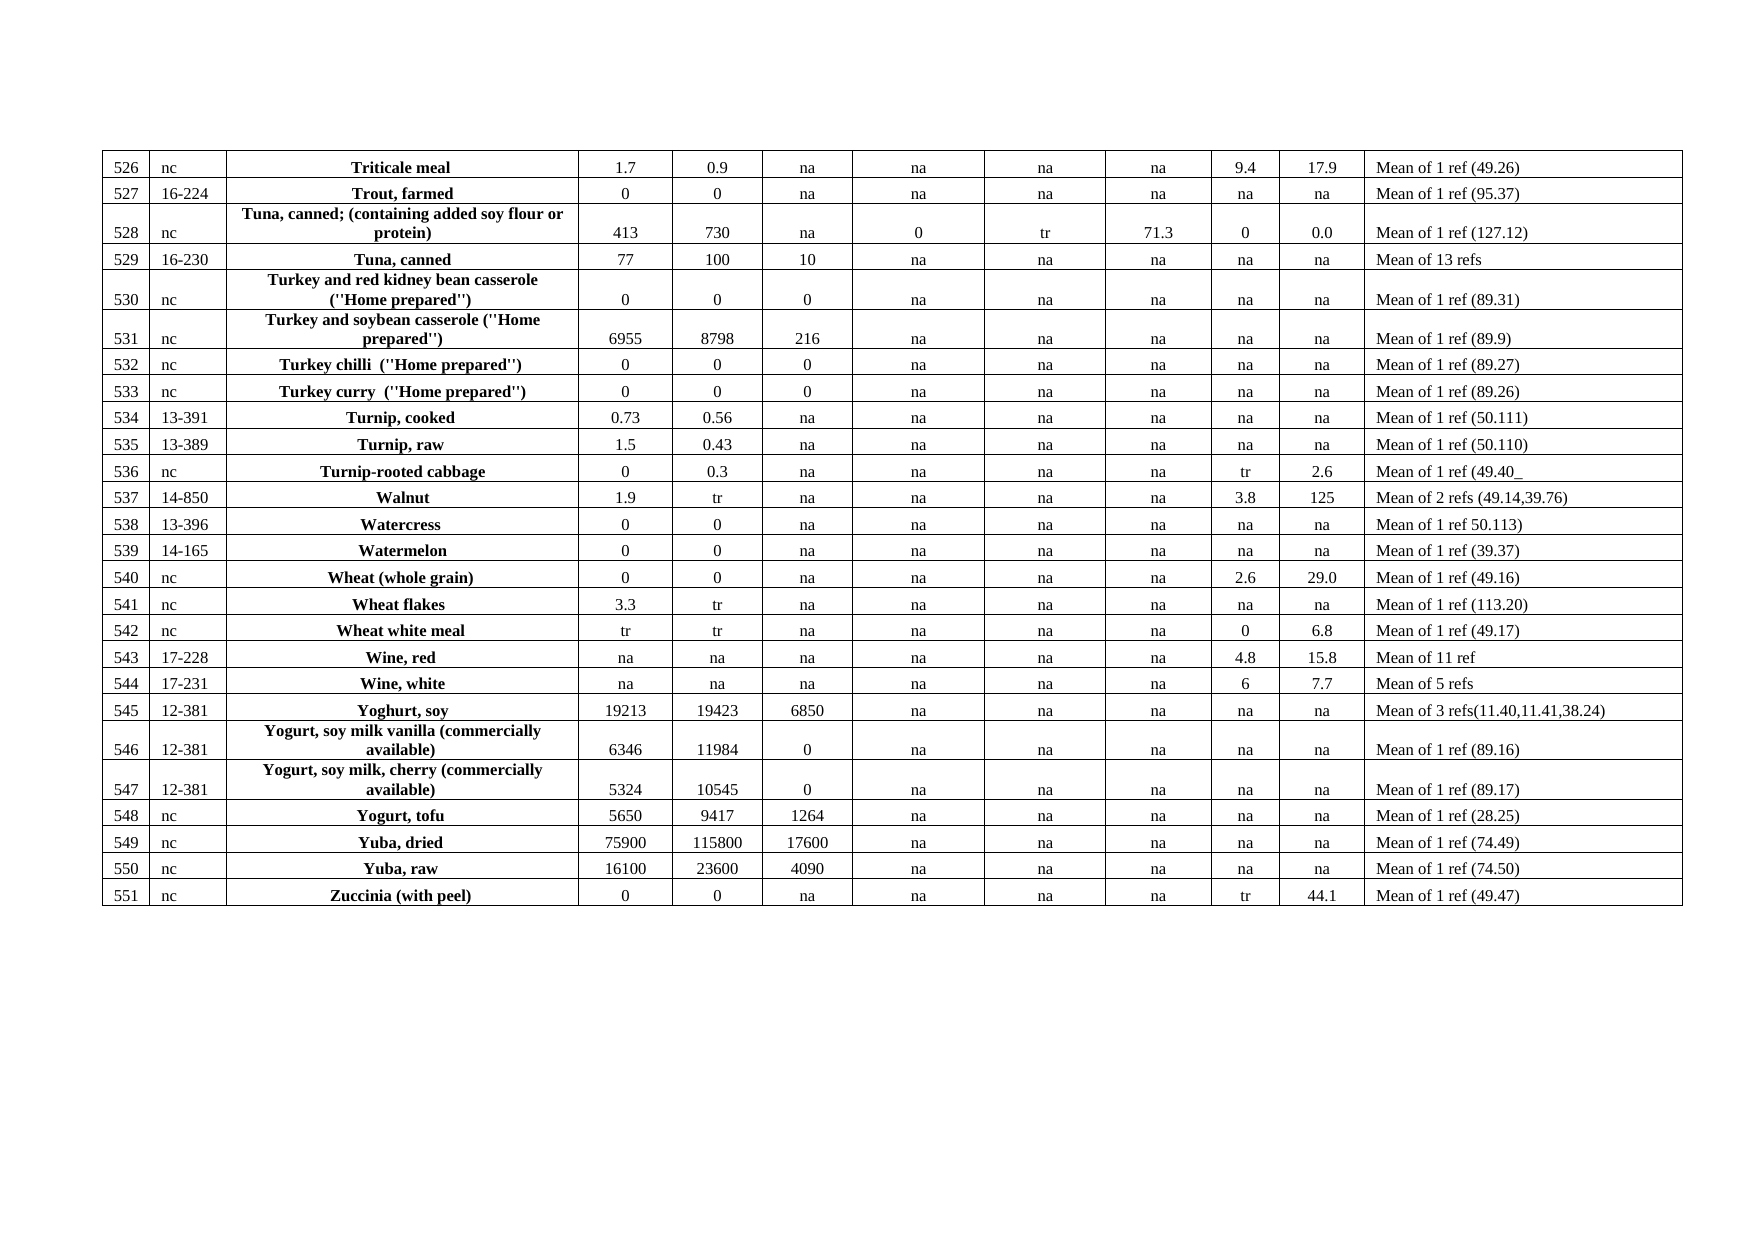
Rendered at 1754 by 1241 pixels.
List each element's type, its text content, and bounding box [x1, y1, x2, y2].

table_cell Mean of 1 ref (113.20) [1365, 588, 1682, 613]
table_cell tr [1212, 879, 1279, 905]
table_cell na [1212, 694, 1279, 720]
table_cell 0.73 [579, 402, 672, 427]
table_cell 12-381 [150, 694, 226, 720]
table_cell Mean of 1 ref (28.25) [1365, 800, 1682, 825]
table_cell 13-396 [150, 508, 226, 534]
table_cell 0 [1212, 615, 1279, 640]
table_cell na [1280, 800, 1364, 825]
table_cell na [1280, 826, 1364, 852]
table_cell na [1106, 721, 1211, 759]
table_cell na [763, 641, 852, 667]
table_cell Mean of 1 ref (49.17) [1365, 615, 1682, 640]
table_cell na [1106, 615, 1211, 640]
table_cell na [985, 178, 1105, 203]
table_cell 528 [103, 204, 149, 242]
table_cell 0 [579, 349, 672, 374]
table_cell 6 [1212, 668, 1279, 693]
table_cell tr [673, 615, 762, 640]
table_cell 535 [103, 429, 149, 454]
table_cell Mean of 1 ref (89.31) [1365, 270, 1682, 308]
table_cell Mean of 1 ref (50.111) [1365, 402, 1682, 427]
table_cell 4090 [763, 853, 852, 878]
table_cell nc [150, 588, 226, 613]
table_cell 730 [673, 204, 762, 242]
table_cell 5324 [579, 760, 672, 798]
table_cell 536 [103, 455, 149, 481]
table_cell 14-850 [150, 482, 226, 507]
table_cell na [1280, 244, 1364, 269]
table_cell na [1212, 826, 1279, 852]
table_cell 29.0 [1280, 561, 1364, 587]
table_cell 0 [579, 455, 672, 481]
table_cell na [985, 615, 1105, 640]
table_cell 0.43 [673, 429, 762, 454]
table_cell na [853, 760, 984, 798]
table_cell na [985, 310, 1105, 348]
table_cell 17600 [763, 826, 852, 852]
table_cell tr [579, 615, 672, 640]
table_cell Zuccinia (with peel) [227, 879, 578, 905]
table_cell na [1212, 270, 1279, 308]
table_cell Turkey chilli (''Home prepared'') [227, 349, 578, 374]
table_cell 12-381 [150, 721, 226, 759]
table_cell tr [985, 204, 1105, 242]
table_cell nc [150, 826, 226, 852]
table_cell Mean of 1 ref (74.49) [1365, 826, 1682, 852]
table_cell Watermelon [227, 535, 578, 560]
table_cell na [985, 694, 1105, 720]
table_cell 0 [579, 879, 672, 905]
table_cell na [985, 270, 1105, 308]
table_cell na [853, 508, 984, 534]
table_cell 539 [103, 535, 149, 560]
table_cell 71.3 [1106, 204, 1211, 242]
table_cell Mean of 1 ref (127.12) [1365, 204, 1682, 242]
table_cell Turkey curry (''Home prepared'') [227, 375, 578, 401]
table_cell na [673, 668, 762, 693]
table_cell na [985, 402, 1105, 427]
table_cell na [1280, 310, 1364, 348]
table_cell na [985, 879, 1105, 905]
table_cell na [763, 879, 852, 905]
table_cell nc [150, 375, 226, 401]
table_cell 0 [853, 204, 984, 242]
table_cell Mean of 1 ref (95.37) [1365, 178, 1682, 203]
table_cell na [763, 429, 852, 454]
table_cell tr [673, 588, 762, 613]
table_cell na [1106, 270, 1211, 308]
table_cell 531 [103, 310, 149, 348]
table_cell na [853, 151, 984, 177]
table_cell na [985, 508, 1105, 534]
table_cell 527 [103, 178, 149, 203]
table_cell 9.4 [1212, 151, 1279, 177]
table_cell nc [150, 310, 226, 348]
table_cell 0 [579, 270, 672, 308]
table_cell Wine, red [227, 641, 578, 667]
table_cell na [763, 402, 852, 427]
table_cell 540 [103, 561, 149, 587]
table_cell Turnip-rooted cabbage [227, 455, 578, 481]
table_cell na [579, 668, 672, 693]
table_cell na [985, 721, 1105, 759]
table_cell 16-224 [150, 178, 226, 203]
table_cell na [1212, 429, 1279, 454]
table_cell 542 [103, 615, 149, 640]
table_cell na [763, 561, 852, 587]
table_cell na [1106, 375, 1211, 401]
table_cell na [1106, 641, 1211, 667]
table_cell na [1280, 853, 1364, 878]
table_cell na [1212, 721, 1279, 759]
table_cell na [579, 641, 672, 667]
table_cell Yogurt, soy milk, cherry (commercially available) [227, 760, 578, 798]
table_cell 534 [103, 402, 149, 427]
table_cell 100 [673, 244, 762, 269]
table_cell na [1212, 800, 1279, 825]
table_cell na [853, 879, 984, 905]
table_cell 530 [103, 270, 149, 308]
table_cell na [1280, 694, 1364, 720]
table_cell na [985, 455, 1105, 481]
table_cell na [985, 244, 1105, 269]
table_cell 16100 [579, 853, 672, 878]
table_cell na [985, 375, 1105, 401]
table_cell na [985, 641, 1105, 667]
table_cell nc [150, 879, 226, 905]
table_cell na [853, 641, 984, 667]
table_cell na [1106, 178, 1211, 203]
table_cell na [853, 178, 984, 203]
table_cell na [853, 244, 984, 269]
table_cell na [1280, 429, 1364, 454]
table_cell 0 [579, 178, 672, 203]
table_cell Mean of 1 ref (74.50) [1365, 853, 1682, 878]
table_cell na [853, 615, 984, 640]
table_cell 1264 [763, 800, 852, 825]
table_cell Tuna, canned [227, 244, 578, 269]
table_cell na [763, 178, 852, 203]
table_cell 1.7 [579, 151, 672, 177]
table_cell Mean of 1 ref (49.47) [1365, 879, 1682, 905]
table_cell 77 [579, 244, 672, 269]
table_cell na [985, 668, 1105, 693]
table_cell 10545 [673, 760, 762, 798]
table_cell Mean of 2 refs (49.14,39.76) [1365, 482, 1682, 507]
table_cell Wheat flakes [227, 588, 578, 613]
table_cell nc [150, 151, 226, 177]
table_cell 0.0 [1280, 204, 1364, 242]
table_cell 6955 [579, 310, 672, 348]
table_cell nc [150, 615, 226, 640]
table_cell nc [150, 349, 226, 374]
table_cell 1.9 [579, 482, 672, 507]
table_cell 11984 [673, 721, 762, 759]
table_cell na [1280, 588, 1364, 613]
table_cell Tuna, canned; (containing added soy flour or protein) [227, 204, 578, 242]
table_cell Turnip, raw [227, 429, 578, 454]
table_cell na [1106, 508, 1211, 534]
table_cell 533 [103, 375, 149, 401]
table_cell na [853, 310, 984, 348]
table_cell na [985, 760, 1105, 798]
table_cell Mean of 1 ref (49.26) [1365, 151, 1682, 177]
table_cell na [763, 455, 852, 481]
table_cell 4.8 [1212, 641, 1279, 667]
table_cell na [853, 429, 984, 454]
table_cell Turkey and soybean casserole (''Home prepared'') [227, 310, 578, 348]
table_cell 0 [763, 270, 852, 308]
table_cell 115800 [673, 826, 762, 852]
table_cell 6.8 [1280, 615, 1364, 640]
table_cell 544 [103, 668, 149, 693]
table_cell 0 [1212, 204, 1279, 242]
table_cell Wheat (whole grain) [227, 561, 578, 587]
table_cell 0 [673, 561, 762, 587]
table_cell na [1280, 402, 1364, 427]
table_cell 0 [673, 879, 762, 905]
table_cell na [985, 535, 1105, 560]
table_cell 526 [103, 151, 149, 177]
table_cell na [1280, 535, 1364, 560]
table_cell 0.3 [673, 455, 762, 481]
table_cell na [853, 694, 984, 720]
table_cell 0.56 [673, 402, 762, 427]
table_cell tr [1212, 455, 1279, 481]
table_cell 538 [103, 508, 149, 534]
table_cell na [853, 349, 984, 374]
table_cell na [853, 375, 984, 401]
table_cell 532 [103, 349, 149, 374]
table_cell Mean of 3 refs(11.40,11.41,38.24) [1365, 694, 1682, 720]
table_cell 551 [103, 879, 149, 905]
table_cell na [763, 668, 852, 693]
table_cell nc [150, 455, 226, 481]
table_cell na [1106, 561, 1211, 587]
table_cell Mean of 5 refs [1365, 668, 1682, 693]
table_cell 537 [103, 482, 149, 507]
table_cell Mean of 1 ref (49.16) [1365, 561, 1682, 587]
table_cell 0.9 [673, 151, 762, 177]
table_cell 0 [579, 561, 672, 587]
table_cell na [1212, 853, 1279, 878]
table_cell 0 [673, 508, 762, 534]
table_cell Mean of 1 ref (49.40_ [1365, 455, 1682, 481]
table_cell Mean of 1 ref (89.9) [1365, 310, 1682, 348]
table_cell na [1280, 375, 1364, 401]
table_cell na [1212, 349, 1279, 374]
table_cell na [763, 535, 852, 560]
table_cell na [1280, 508, 1364, 534]
table_cell Mean of 1 ref (50.110) [1365, 429, 1682, 454]
table_cell 19423 [673, 694, 762, 720]
table_cell 0 [579, 375, 672, 401]
table_cell na [985, 151, 1105, 177]
table_cell na [1212, 588, 1279, 613]
table_cell Yuba, dried [227, 826, 578, 852]
table_cell Yogurt, tofu [227, 800, 578, 825]
table_cell Yogurt, soy milk vanilla (commercially available) [227, 721, 578, 759]
table_cell 14-165 [150, 535, 226, 560]
table_cell na [1106, 455, 1211, 481]
table_cell 125 [1280, 482, 1364, 507]
table_cell 8798 [673, 310, 762, 348]
table_cell na [1106, 535, 1211, 560]
table_cell na [1280, 721, 1364, 759]
table_cell 0 [673, 349, 762, 374]
table_cell Turkey and red kidney bean casserole (''Home prepared'') [227, 270, 578, 308]
table_cell Wheat white meal [227, 615, 578, 640]
table_cell 44.1 [1280, 879, 1364, 905]
table_cell 0 [579, 535, 672, 560]
table_cell Mean of 1 ref (89.26) [1365, 375, 1682, 401]
table_cell na [763, 151, 852, 177]
table_cell na [763, 482, 852, 507]
table_cell 17.9 [1280, 151, 1364, 177]
table_cell na [853, 826, 984, 852]
table_cell 0 [763, 349, 852, 374]
table_cell 13-391 [150, 402, 226, 427]
table_cell na [1106, 760, 1211, 798]
table_cell Mean of 1 ref (39.37) [1365, 535, 1682, 560]
table_cell 413 [579, 204, 672, 242]
table_cell na [853, 561, 984, 587]
table_cell na [1280, 178, 1364, 203]
table_cell na [853, 721, 984, 759]
table_cell 7.7 [1280, 668, 1364, 693]
table_cell na [763, 508, 852, 534]
table_cell 0 [673, 270, 762, 308]
table_cell Turnip, cooked [227, 402, 578, 427]
table_cell 5650 [579, 800, 672, 825]
table_cell 17-228 [150, 641, 226, 667]
table_cell nc [150, 204, 226, 242]
table_cell Yuba, raw [227, 853, 578, 878]
table_cell na [1280, 270, 1364, 308]
table_cell 1.5 [579, 429, 672, 454]
table_cell 6850 [763, 694, 852, 720]
table_cell 0 [763, 375, 852, 401]
table_cell na [985, 482, 1105, 507]
table_cell na [853, 800, 984, 825]
table_cell 0 [763, 760, 852, 798]
table_cell 0 [673, 178, 762, 203]
table_cell na [853, 402, 984, 427]
table_cell Trout, farmed [227, 178, 578, 203]
table_cell na [1212, 375, 1279, 401]
table_cell 75900 [579, 826, 672, 852]
table_cell 0 [579, 508, 672, 534]
table_cell na [1212, 760, 1279, 798]
table_cell Mean of 11 ref [1365, 641, 1682, 667]
table_cell na [1212, 310, 1279, 348]
table_cell na [1106, 429, 1211, 454]
table_cell na [1106, 244, 1211, 269]
table_cell 216 [763, 310, 852, 348]
table_cell na [985, 588, 1105, 613]
table_cell na [985, 853, 1105, 878]
table_cell na [853, 270, 984, 308]
table_cell na [1212, 402, 1279, 427]
table_cell Yoghurt, soy [227, 694, 578, 720]
table_cell tr [673, 482, 762, 507]
table_cell na [985, 429, 1105, 454]
table_cell na [1106, 310, 1211, 348]
table_cell na [1106, 482, 1211, 507]
table_cell Mean of 1 ref 50.113) [1365, 508, 1682, 534]
table_cell Watercress [227, 508, 578, 534]
table_cell 17-231 [150, 668, 226, 693]
table_cell Mean of 1 ref (89.17) [1365, 760, 1682, 798]
table_cell 529 [103, 244, 149, 269]
table_cell 545 [103, 694, 149, 720]
table_cell na [985, 826, 1105, 852]
table_cell nc [150, 561, 226, 587]
table_cell na [985, 349, 1105, 374]
table_cell na [1106, 879, 1211, 905]
table_cell na [853, 482, 984, 507]
table_cell na [1212, 244, 1279, 269]
table_cell na [1106, 694, 1211, 720]
table_cell 0 [673, 375, 762, 401]
table_cell na [985, 800, 1105, 825]
table_cell 13-389 [150, 429, 226, 454]
table_cell 2.6 [1212, 561, 1279, 587]
table_cell 547 [103, 760, 149, 798]
table_cell Mean of 1 ref (89.16) [1365, 721, 1682, 759]
table_cell 541 [103, 588, 149, 613]
table_cell na [853, 853, 984, 878]
table_cell na [763, 204, 852, 242]
table_cell na [1106, 349, 1211, 374]
table_cell 15.8 [1280, 641, 1364, 667]
table_cell 23600 [673, 853, 762, 878]
table_cell na [1106, 402, 1211, 427]
table_cell nc [150, 270, 226, 308]
table_cell na [853, 535, 984, 560]
table_cell na [763, 615, 852, 640]
table_cell 10 [763, 244, 852, 269]
table_cell 0 [673, 535, 762, 560]
table_cell 549 [103, 826, 149, 852]
table_cell na [1106, 588, 1211, 613]
table_cell na [1212, 178, 1279, 203]
table_cell Mean of 13 refs [1365, 244, 1682, 269]
table_cell na [1212, 508, 1279, 534]
table_cell 19213 [579, 694, 672, 720]
table_cell 16-230 [150, 244, 226, 269]
table_cell na [1280, 349, 1364, 374]
table_cell na [1106, 800, 1211, 825]
table_cell Wine, white [227, 668, 578, 693]
table_cell 2.6 [1280, 455, 1364, 481]
table_cell na [853, 588, 984, 613]
table_cell na [853, 668, 984, 693]
table_cell na [853, 455, 984, 481]
table_cell Walnut [227, 482, 578, 507]
table_cell 6346 [579, 721, 672, 759]
table_cell na [1106, 151, 1211, 177]
table_cell Triticale meal [227, 151, 578, 177]
table_cell na [763, 588, 852, 613]
table_cell na [1280, 760, 1364, 798]
table_cell na [1106, 853, 1211, 878]
table_cell 0 [763, 721, 852, 759]
table_cell 3.8 [1212, 482, 1279, 507]
table_cell 9417 [673, 800, 762, 825]
table_cell na [1106, 668, 1211, 693]
table_cell Mean of 1 ref (89.27) [1365, 349, 1682, 374]
table_cell na [1106, 826, 1211, 852]
table_cell 550 [103, 853, 149, 878]
table_cell nc [150, 800, 226, 825]
table_cell na [1212, 535, 1279, 560]
table_cell nc [150, 853, 226, 878]
table_cell 543 [103, 641, 149, 667]
table_cell na [673, 641, 762, 667]
table_cell 3.3 [579, 588, 672, 613]
table_cell na [985, 561, 1105, 587]
table_cell 546 [103, 721, 149, 759]
table_cell 548 [103, 800, 149, 825]
table_cell 12-381 [150, 760, 226, 798]
